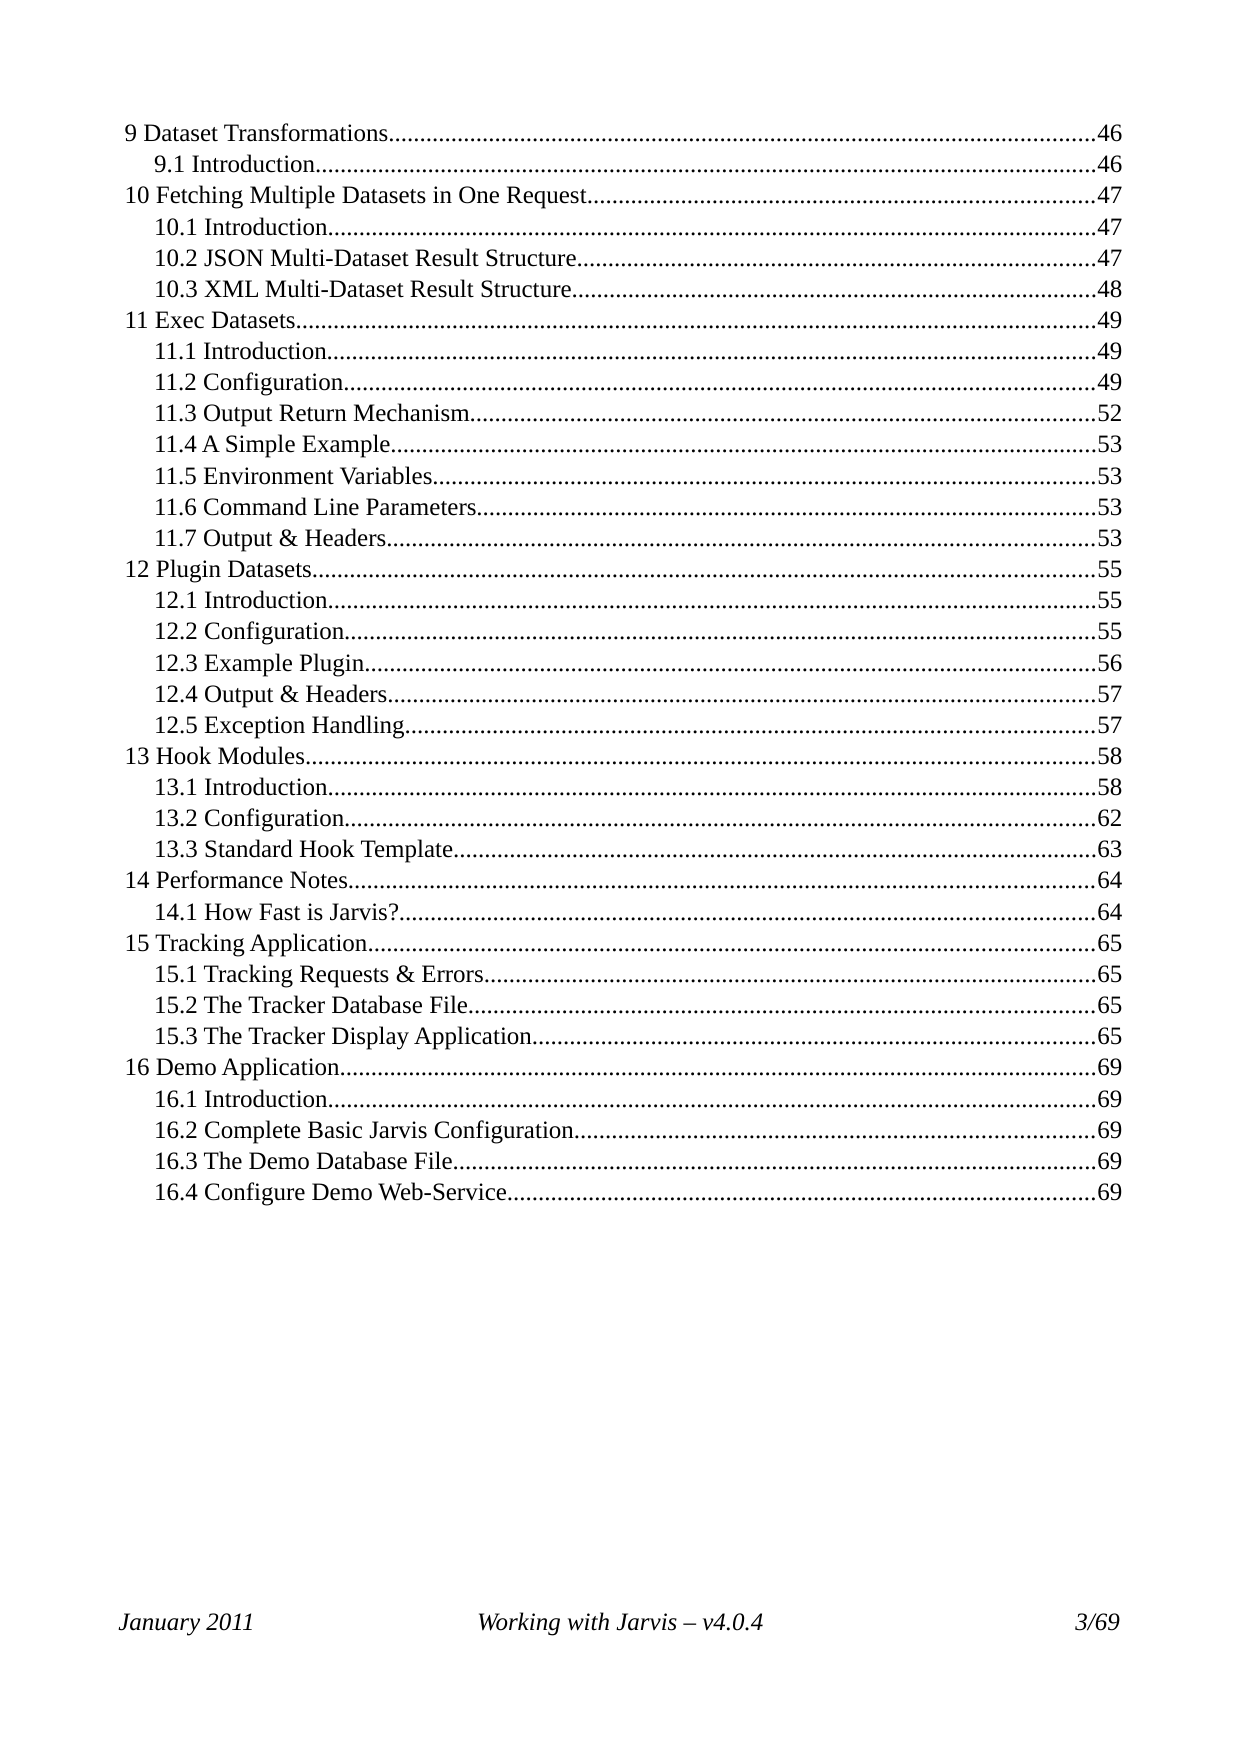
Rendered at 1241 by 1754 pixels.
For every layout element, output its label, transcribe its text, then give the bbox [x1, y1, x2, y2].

text 13.2 Configuration 62 [148, 803, 1122, 832]
text 12.5 Exception Handling 57 [148, 710, 1122, 739]
text 10 Fetching Multiple Datasets in One Request 47 [118, 180, 1122, 209]
text 9.1 Introduction 46 [148, 149, 1122, 178]
text 11.1 Introduction 49 [148, 336, 1122, 365]
text 16.2 Complete Basic Jarvis Configuration 69 [148, 1115, 1122, 1143]
text 11.2 Configuration 49 [148, 367, 1122, 396]
text 16.3 The Demo Database File 69 [148, 1146, 1122, 1175]
text 15.1 Tracking Requests & Errors 65 [148, 959, 1122, 988]
text 15.3 The Tracker Display Application 65 [148, 1021, 1122, 1050]
text 16.1 Introduction 69 [148, 1084, 1122, 1112]
text 12.3 Example Plugin 56 [148, 648, 1122, 676]
text 14 Performance Notes 64 [118, 866, 1122, 894]
text 15.2 The Tracker Database File 65 [148, 990, 1122, 1019]
text 11.6 Command Line Parameters 53 [148, 492, 1122, 521]
text 12.4 Output & Headers 57 [148, 679, 1122, 707]
text 12.2 Configuration 55 [148, 616, 1122, 645]
text 14.1 How Fast is Jarvis? 64 [148, 897, 1122, 926]
text 11.4 A Simple Example 53 [148, 429, 1122, 458]
text 15 Tracking Application 65 [118, 928, 1122, 957]
text 13.1 Introduction 58 [148, 772, 1122, 801]
text 11.3 Output Return Mechanism 52 [148, 398, 1122, 427]
text 13 Hook Modules 58 [118, 741, 1122, 770]
text 11 Exec Datasets 49 [118, 305, 1122, 334]
text 16.4 Configure Demo Web-Service 69 [148, 1177, 1122, 1206]
text 11.5 Environment Variables 53 [148, 461, 1122, 489]
text 13.3 Standard Hook Template 63 [148, 834, 1122, 863]
text 12 Plugin Datasets 55 [118, 554, 1122, 583]
text 10.1 Introduction 47 [148, 212, 1122, 240]
text 9 Dataset Transformations 46 [118, 118, 1122, 147]
text 16 Demo Application 69 [118, 1052, 1122, 1081]
text 11.7 Output & Headers 53 [148, 523, 1122, 552]
text 10.3 XML Multi-Dataset Result Structure 48 [148, 274, 1122, 303]
text 10.2 JSON Multi-Dataset Result Structure 47 [148, 243, 1122, 271]
text 12.1 Introduction 55 [148, 585, 1122, 614]
